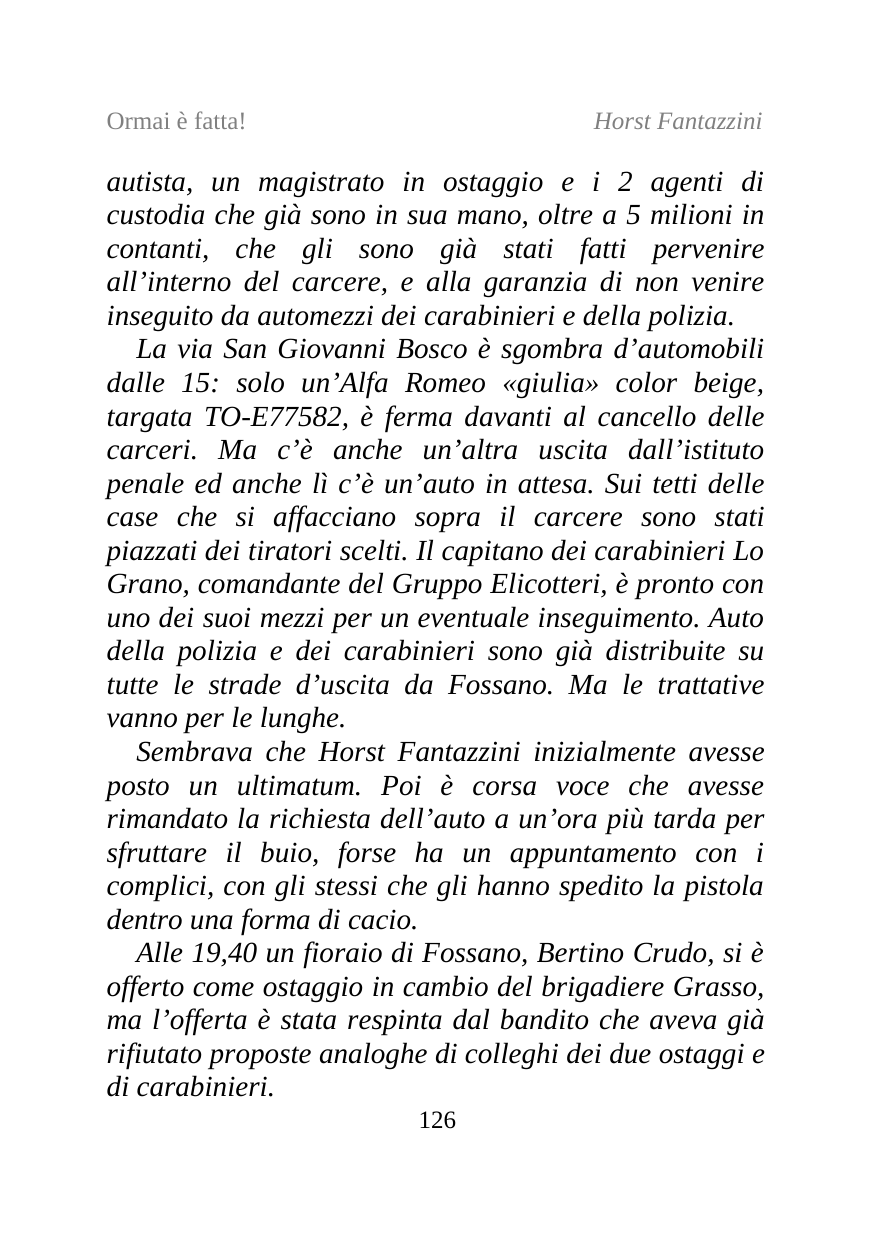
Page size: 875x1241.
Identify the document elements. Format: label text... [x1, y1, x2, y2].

text Alle 19,40 un fioraio di Fossano, Bertino Crudo, si è offerto come ostaggio in cambio del brigadiere Grasso, ma l’offerta è stata respinta dal bandito che aveva già rifiutato proposte analoghe di colleghi dei due ostaggi e di carabinieri. [106, 935, 768, 1103]
text autista, un magistrato in ostaggio e i 2 agenti di custodia che già sono in sua mano, oltre a 5 milioni in contanti, che gli sono già stati fatti pervenire all’interno del carcere, e alla garanzia di non venire inseguito da automezzi dei carabinieri e della polizia. [106, 164, 768, 332]
text La via San Giovanni Bosco è sgombra d’automobili dalle 15: solo un’Alfa Romeo «giulia» color beige, targata TO-E77582, è ferma davanti al cancello delle carceri. Ma c’è anche un’altra uscita dall’istituto penale ed anche lì c’è un’auto in attesa. Sui tetti delle case che si affacciano sopra il carcere sono stati piazzati dei tiratori scelti. Il capitano dei carabinieri Lo Grano, comandante del Gruppo Elicotteri, è pronto con uno dei suoi mezzi per un eventuale inseguimento. Auto della polizia e dei carabinieri sono già distribuite su tutte le strade d’uscita da Fossano. Ma le trattative vanno per le lunghe. [106, 332, 768, 734]
text Sembrava che Horst Fantazzini inizialmente avesse posto un ultimatum. Poi è corsa voce che avesse rimandato la richiesta dell’auto a un’ora più tarda per sfruttare il buio, forse ha un appuntamento con i complici, con gli stessi che gli hanno spedito la pistola dentro una forma di cacio. [106, 734, 768, 935]
